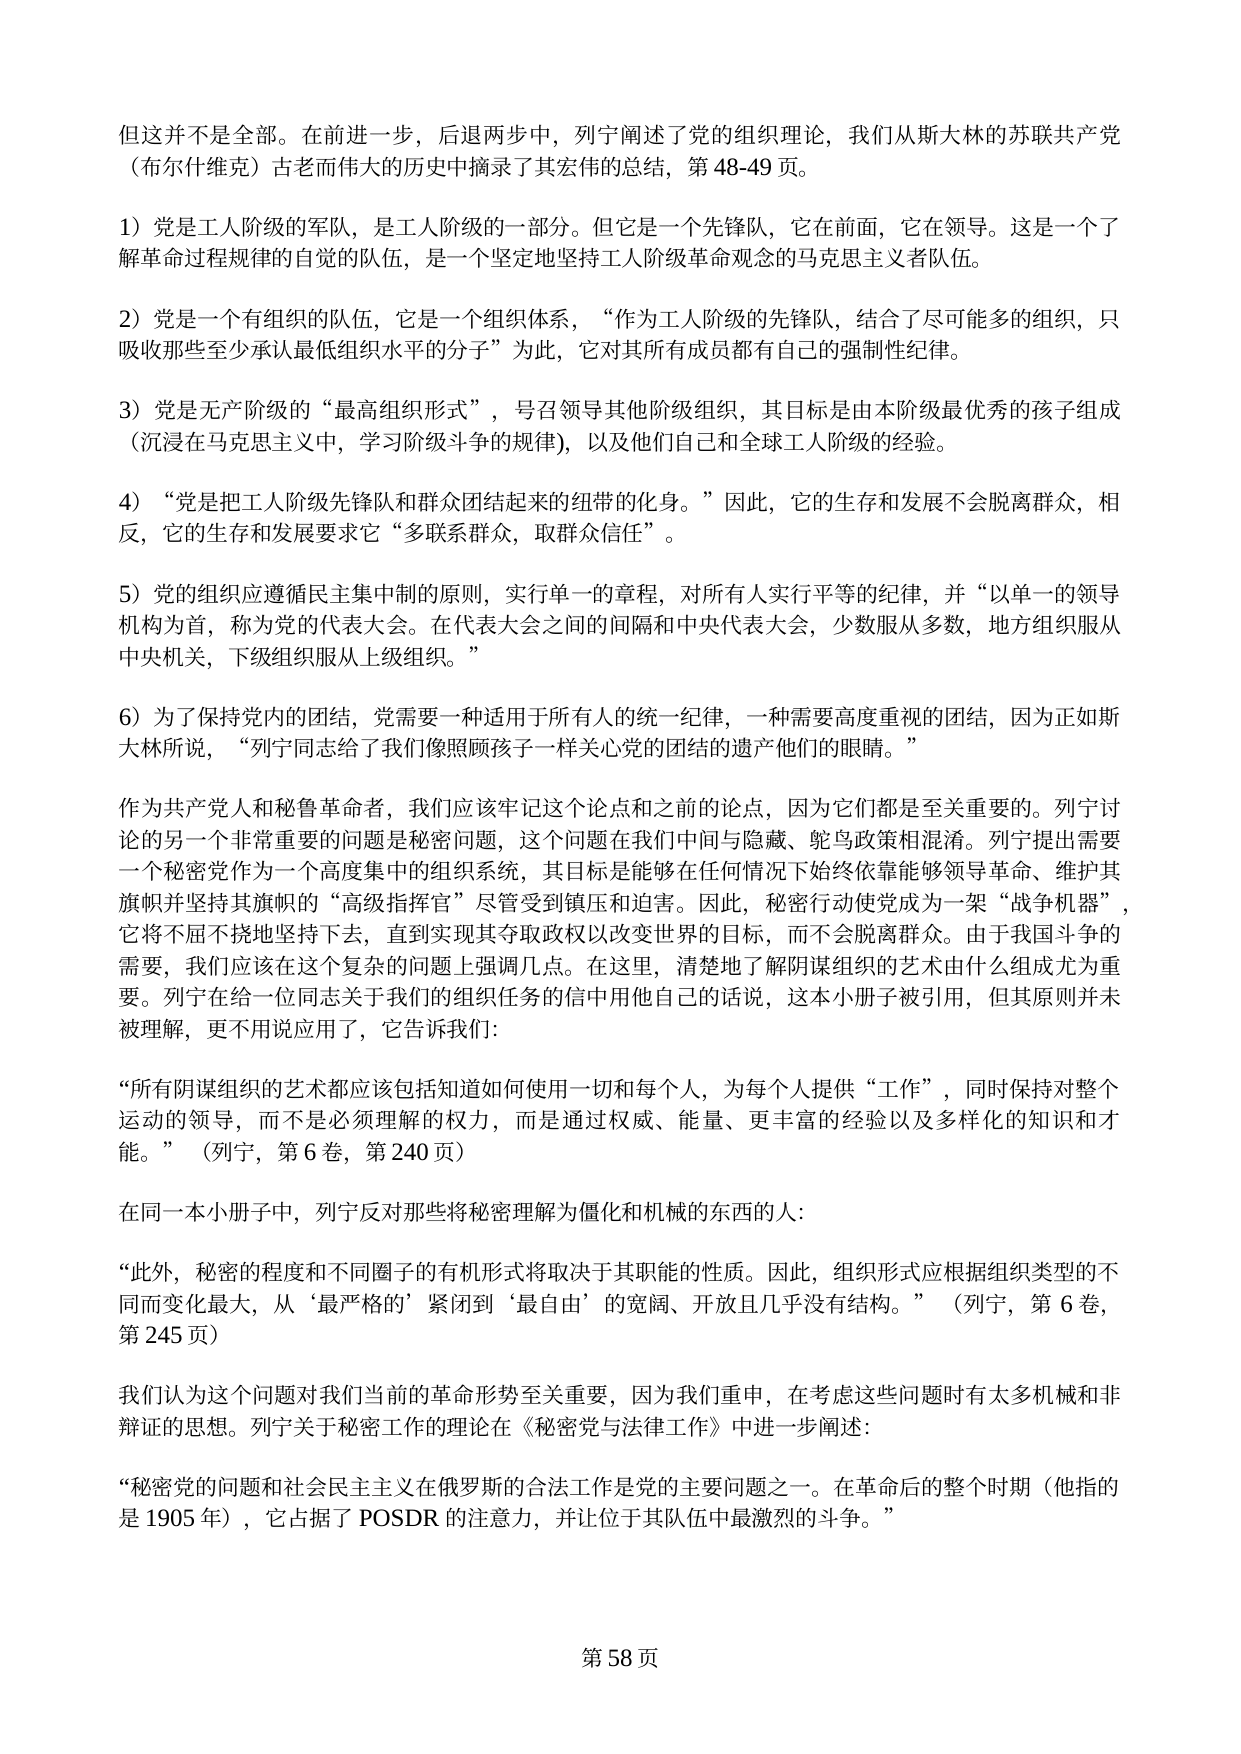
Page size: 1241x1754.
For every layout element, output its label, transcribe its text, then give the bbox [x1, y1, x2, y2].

text “所有阴谋组织的艺术都应该包括知道如何使用一切和每个人，为每个人提供“工作”，同时保持对整个运动的领导，而不是必须理解的权力，而是通过权威、能量、更丰富的经验以及多样化的知识和才能。” （列宁，第6卷，第240页） [118, 1072, 1122, 1166]
text 3）党是无产阶级的“最高组织形式”，号召领导其他阶级组织，其目标是由本阶级最优秀的孩子组成（沉浸在马克思主义中，学习阶级斗争的规律)，以及他们自己和全球工人阶级的经验。 [118, 393, 1122, 456]
text 5）党的组织应遵循民主集中制的原则，实行单一的章程，对所有人实行平等的纪律，并“以单一的领导机构为首，称为党的代表大会。在代表大会之间的间隔和中央代表大会，少数服从多数，地方组织服从中央机关，下级组织服从上级组织。” [118, 577, 1122, 671]
text “此外，秘密的程度和不同圈子的有机形式将取决于其职能的性质。因此，组织形式应根据组织类型的不同而变化最大，从‘最严格的’紧闭到‘最自由’的宽阔、开放且几乎没有结构。” （列宁，第6卷，第245页） [118, 1255, 1122, 1350]
text 2）党是一个有组织的队伍，它是一个组织体系，“作为工人阶级的先锋队，结合了尽可能多的组织，只吸收那些至少承认最低组织水平的分子”为此，它对其所有成员都有自己的强制性纪律。 [118, 302, 1122, 365]
text 4）“党是把工人阶级先锋队和群众团结起来的纽带的化身。”因此，它的生存和发展不会脱离群众，相反，它的生存和发展要求它“多联系群众，取群众信任”。 [118, 485, 1122, 548]
text “秘密党的问题和社会民主主义在俄罗斯的合法工作是党的主要问题之一。在革命后的整个时期（他指的是1905年），它占据了 POSDR 的注意力，并让位于其队伍中最激烈的斗争。” [118, 1470, 1122, 1533]
text 6）为了保持党内的团结，党需要一种适用于所有人的统一纪律，一种需要高度重视的团结，因为正如斯大林所说，“列宁同志给了我们像照顾孩子一样关心党的团结的遗产他们的眼睛。” [118, 700, 1122, 763]
text 1）党是工人阶级的军队，是工人阶级的一部分。但它是一个先锋队，它在前面，它在领导。这是一个了解革命过程规律的自觉的队伍，是一个坚定地坚持工人阶级革命观念的马克思主义者队伍。 [118, 210, 1122, 273]
text 在同一本小册子中，列宁反对那些将秘密理解为僵化和机械的东西的人： [118, 1195, 1122, 1227]
text 我们认为这个问题对我们当前的革命形势至关重要，因为我们重申，在考虑这些问题时有太多机械和非辩证的思想。列宁关于秘密工作的理论在《秘密党与法律工作》中进一步阐述： [118, 1378, 1122, 1441]
text 但这并不是全部。在前进一步，后退两步中，列宁阐述了党的组织理论，我们从斯大林的苏联共产党（布尔什维克）古老而伟大的历史中摘录了其宏伟的总结，第48-49页。 [118, 118, 1122, 181]
text 作为共产党人和秘鲁革命者，我们应该牢记这个论点和之前的论点，因为它们都是至关重要的。列宁讨论的另一个非常重要的问题是秘密问题，这个问题在我们中间与隐藏、鸵鸟政策相混淆。列宁提出需要一个秘密党作为一个高度集中的组织系统，其目标是能够在任何情况下始终依靠能够领导革命、维护其旗帜并坚持其旗帜的“高级指挥官”尽管受到镇压和迫害。因此，秘密行动使党成为一架“战争机器”，它将不屈不挠地坚持下去，直到实现其夺取政权以改变世界的目标，而不会脱离群众。由于我国斗争的需要，我们应该在这个复杂的问题上强调几点。在这里，清楚地了解阴谋组织的艺术由什么组成尤为重要。列宁在给一位同志关于我们的组织任务的信中用他自己的话说，这本小册子被引用，但其原则并未被理解，更不用说应用了，它告诉我们： [118, 792, 1122, 1043]
